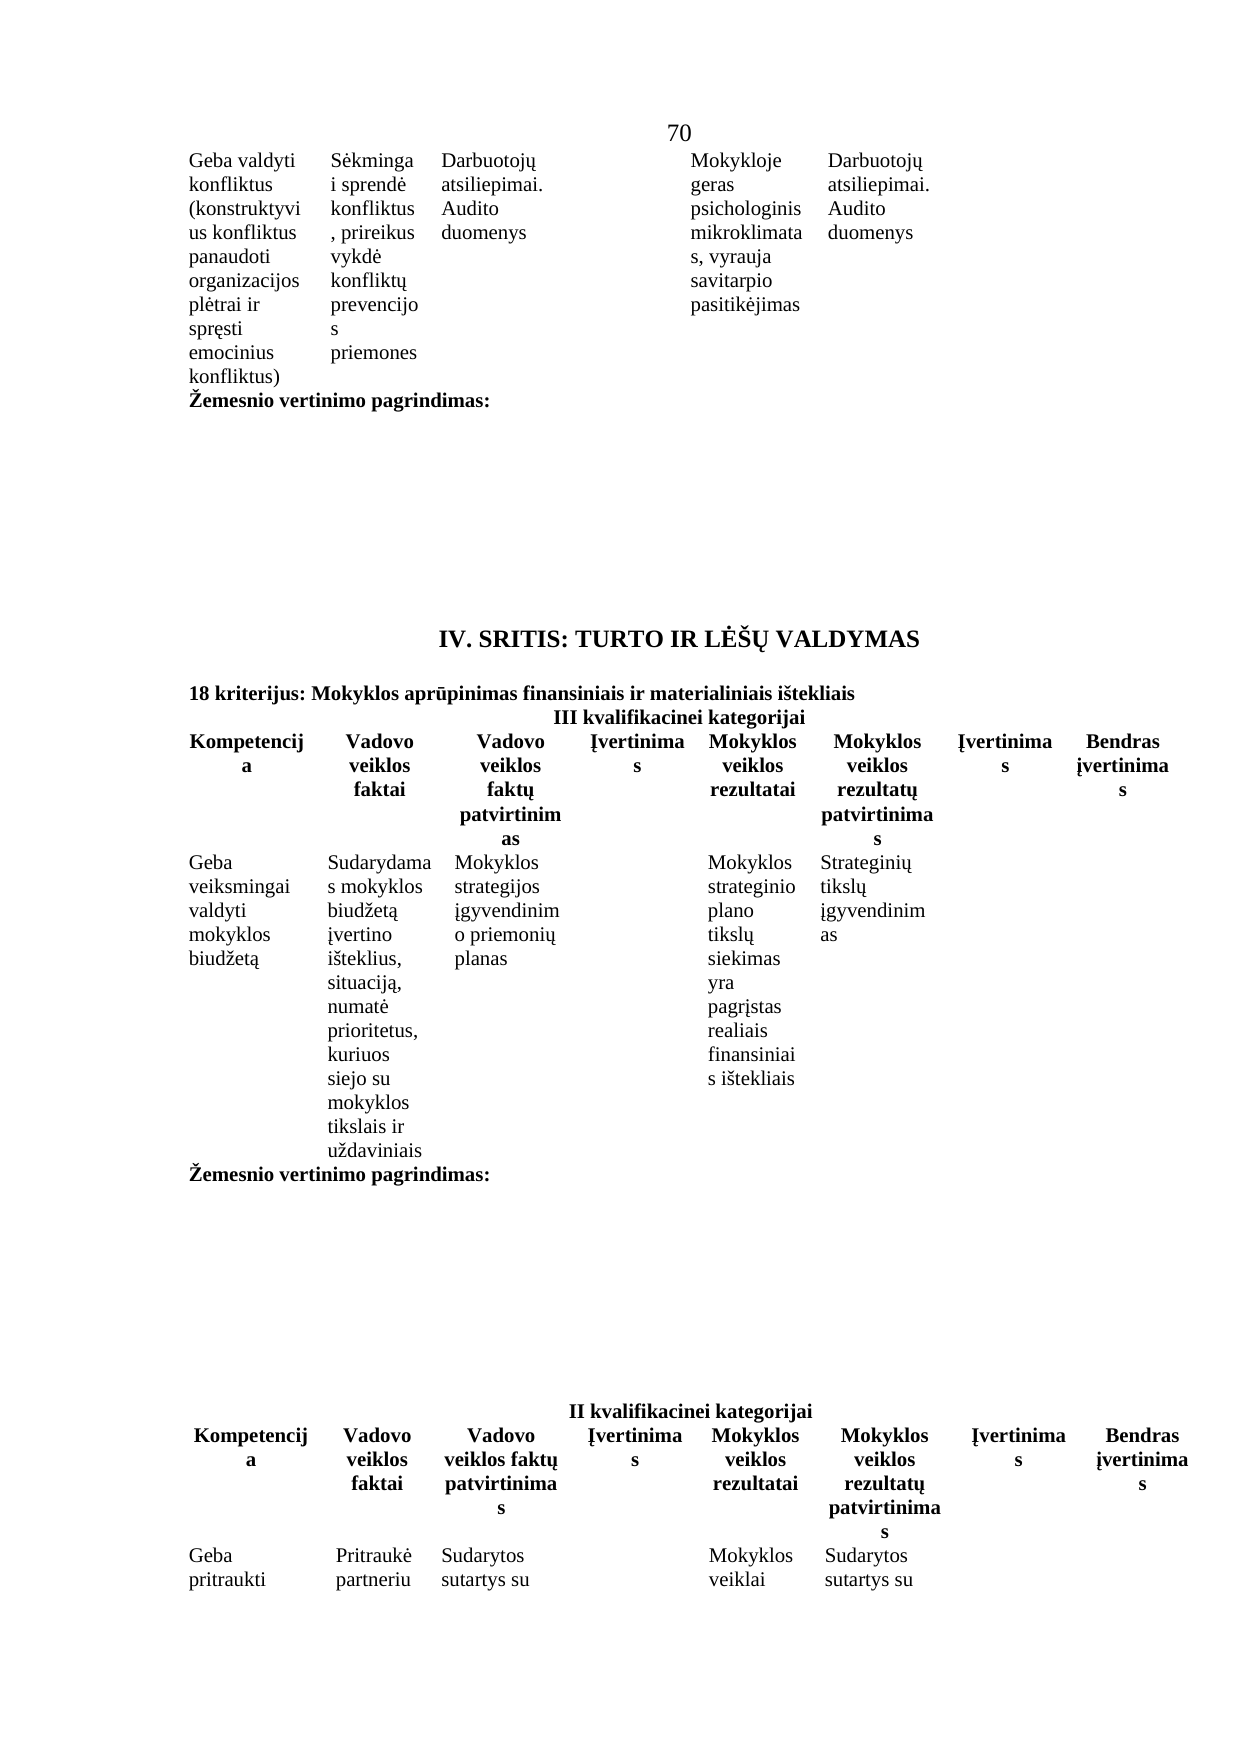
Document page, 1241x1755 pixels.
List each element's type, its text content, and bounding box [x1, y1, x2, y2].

table_header 18 kriterijus: Mokyklos aprūpinimas finansiniais ir materialiniais ištekliais [177, 681, 1181, 705]
table_cell Mokyklos strateginio plano tikslų siekimas yra pagrįstas realiais finansiniais ištekliais [696, 850, 809, 1162]
table_cell Geba veiksmingai valdyti mokyklos biudžetą [177, 850, 316, 1162]
table_cell Sudarytos sutartys su [430, 1543, 572, 1591]
table_cell [562, 148, 679, 388]
table_cell III kvalifikacinei kategorijai [177, 705, 1181, 729]
table_cell Vadovo veiklos faktų patvirtinimas [430, 1423, 572, 1543]
table_header II kvalifikacinei kategorijai [177, 1399, 1204, 1423]
table_cell [1066, 148, 1181, 388]
table_cell Mokyklos veiklos rezultatai [698, 1423, 813, 1543]
table_cell Mokykloje geras psichologinis mikroklimatas, vyrauja savitarpio pasitikėjimas [679, 148, 816, 388]
table_cell Darbuotojų atsiliepimai. Audito duomenys [816, 148, 949, 388]
table_cell Kompetencija [177, 729, 316, 849]
table_cell Vadovo veiklos faktų patvirtinimas [443, 729, 578, 849]
table_cell Žemesnio vertinimo pagrindimas: [177, 1163, 1181, 1370]
table_cell Sudarytos sutartys su [813, 1543, 956, 1591]
table_cell Vadovo veiklos faktai [324, 1423, 430, 1543]
table_cell [1064, 850, 1181, 1162]
table_cell [1081, 1543, 1204, 1591]
table_cell Bendras įvertinimas [1064, 729, 1181, 849]
table_cell Darbuotojų atsiliepimai. Audito duomenys [430, 148, 562, 388]
table_cell [578, 850, 696, 1162]
table_cell Mokyklos veiklos rezultatai [696, 729, 809, 849]
table_cell Mokyklos strategijos įgyvendinimo priemonių planas [443, 850, 578, 1162]
table_cell [572, 1543, 697, 1591]
table_cell Kompetencija [177, 1423, 324, 1543]
table_cell Įvertinimas [946, 729, 1064, 849]
table_cell Mokyklos veiklos rezultatų patvirtinimas [809, 729, 946, 849]
table_cell Bendras įvertinimas [1081, 1423, 1204, 1543]
table_cell Įvertinimas [578, 729, 696, 849]
table_cell Geba pritraukti [177, 1543, 324, 1591]
table_cell [956, 1543, 1081, 1591]
table_cell Strateginių tikslų įgyvendinimas [809, 850, 946, 1162]
table_cell Žemesnio vertinimo pagrindimas: [177, 388, 1181, 595]
table_cell Sėkmingai sprendė konfliktus, prireikus vykdė konfliktų prevencijos priemones [319, 148, 430, 388]
table_cell Mokyklos veiklos rezultatų patvirtinimas [813, 1423, 956, 1543]
table_cell [946, 850, 1064, 1162]
table_cell Vadovo veiklos faktai [316, 729, 443, 849]
table_cell Pritraukė partneriu [324, 1543, 430, 1591]
table_cell Įvertinimas [956, 1423, 1081, 1543]
table_cell Geba valdyti konfliktus (konstruktyvius konfliktus panaudoti organizacijos plėtrai ir spręsti emocinius konfliktus) [177, 148, 319, 388]
table_cell Įvertinimas [572, 1423, 697, 1543]
text IV. SRITIS: TURTO IR LĖŠŲ VALDYMAS [177, 624, 1181, 652]
table_cell Sudarydamas mokyklos biudžetą įvertino išteklius, situaciją, numatė prioritetus, kuriuos siejo su mokyklos tikslais ir uždaviniais [316, 850, 443, 1162]
table_cell Mokyklos veiklai [698, 1543, 813, 1591]
table_cell [949, 148, 1066, 388]
